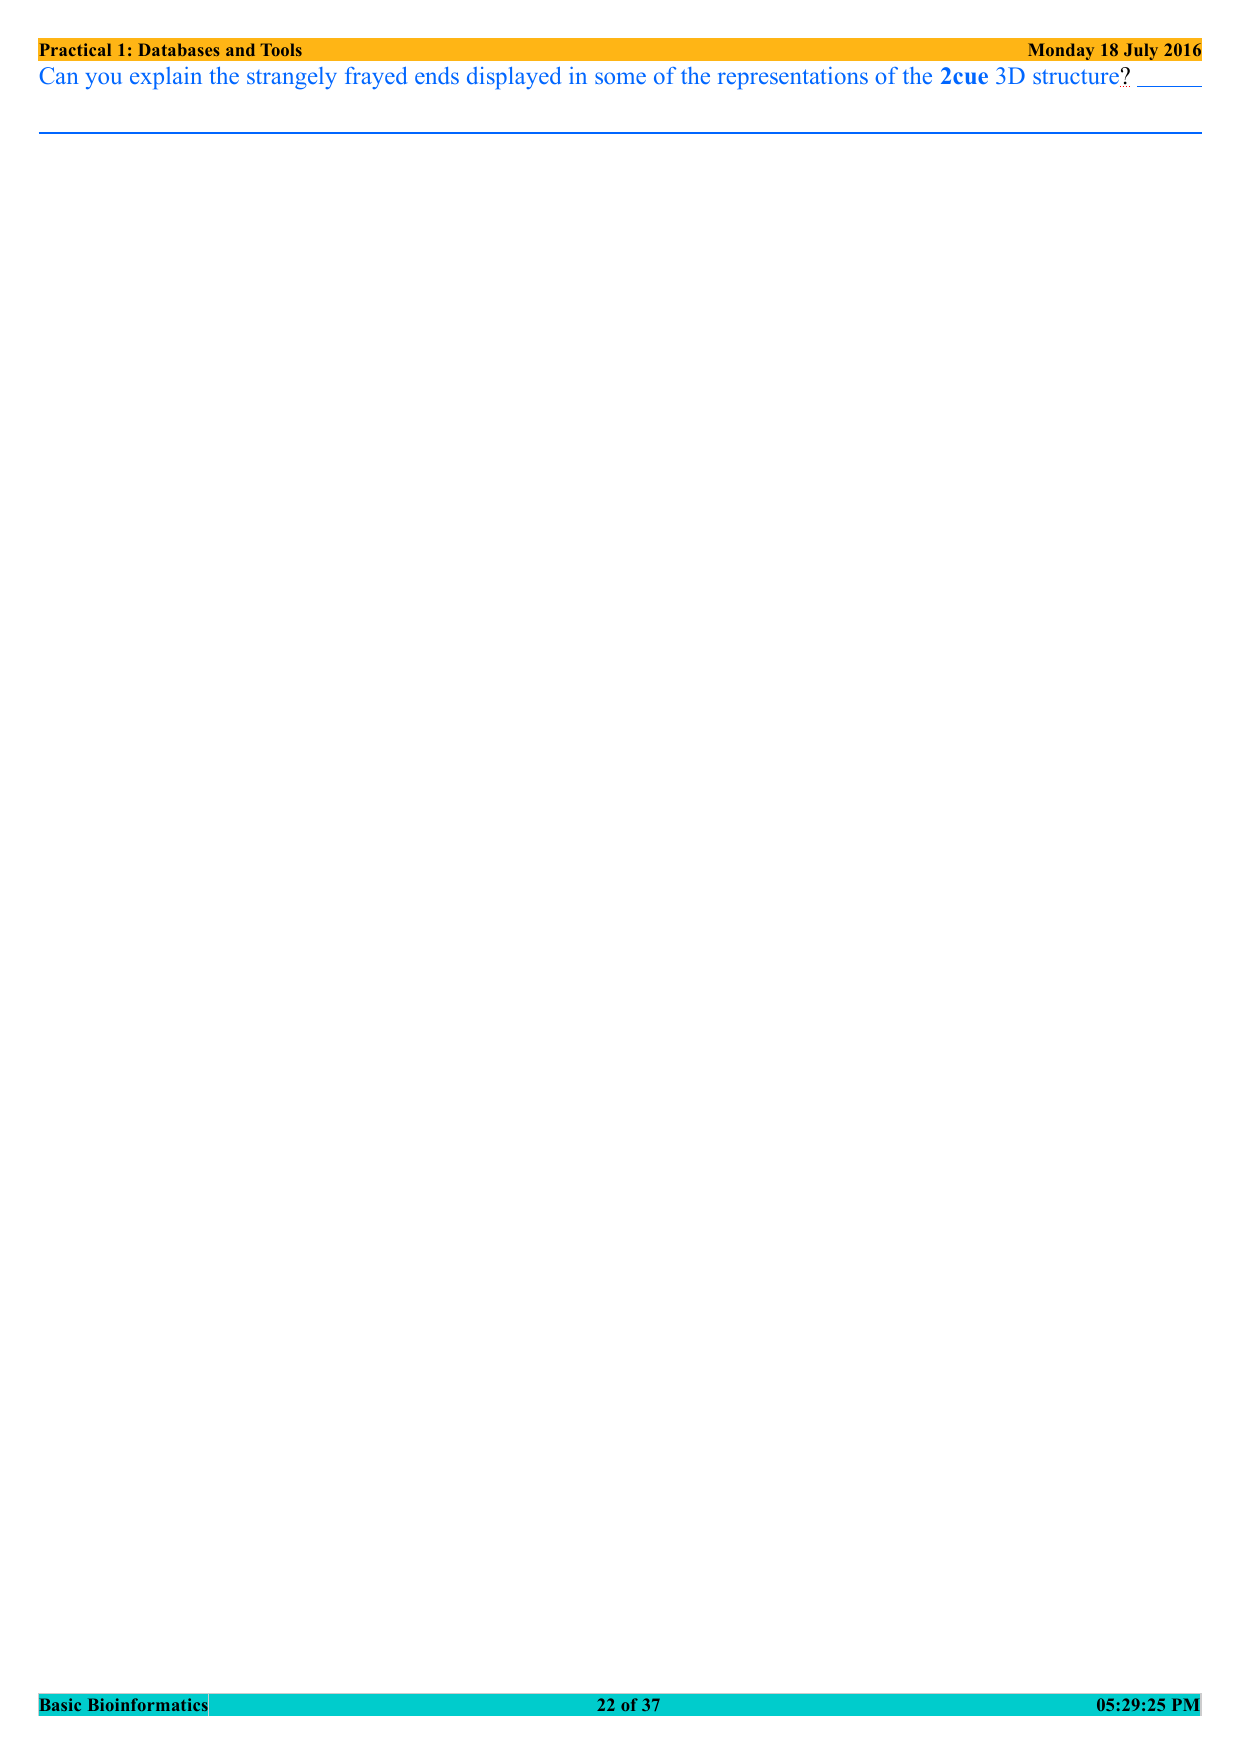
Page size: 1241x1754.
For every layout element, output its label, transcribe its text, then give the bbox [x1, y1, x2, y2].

text Can you explain the strangely frayed ends displayed in some of the representations of the 2cue 3D structure? [38, 61, 1202, 89]
